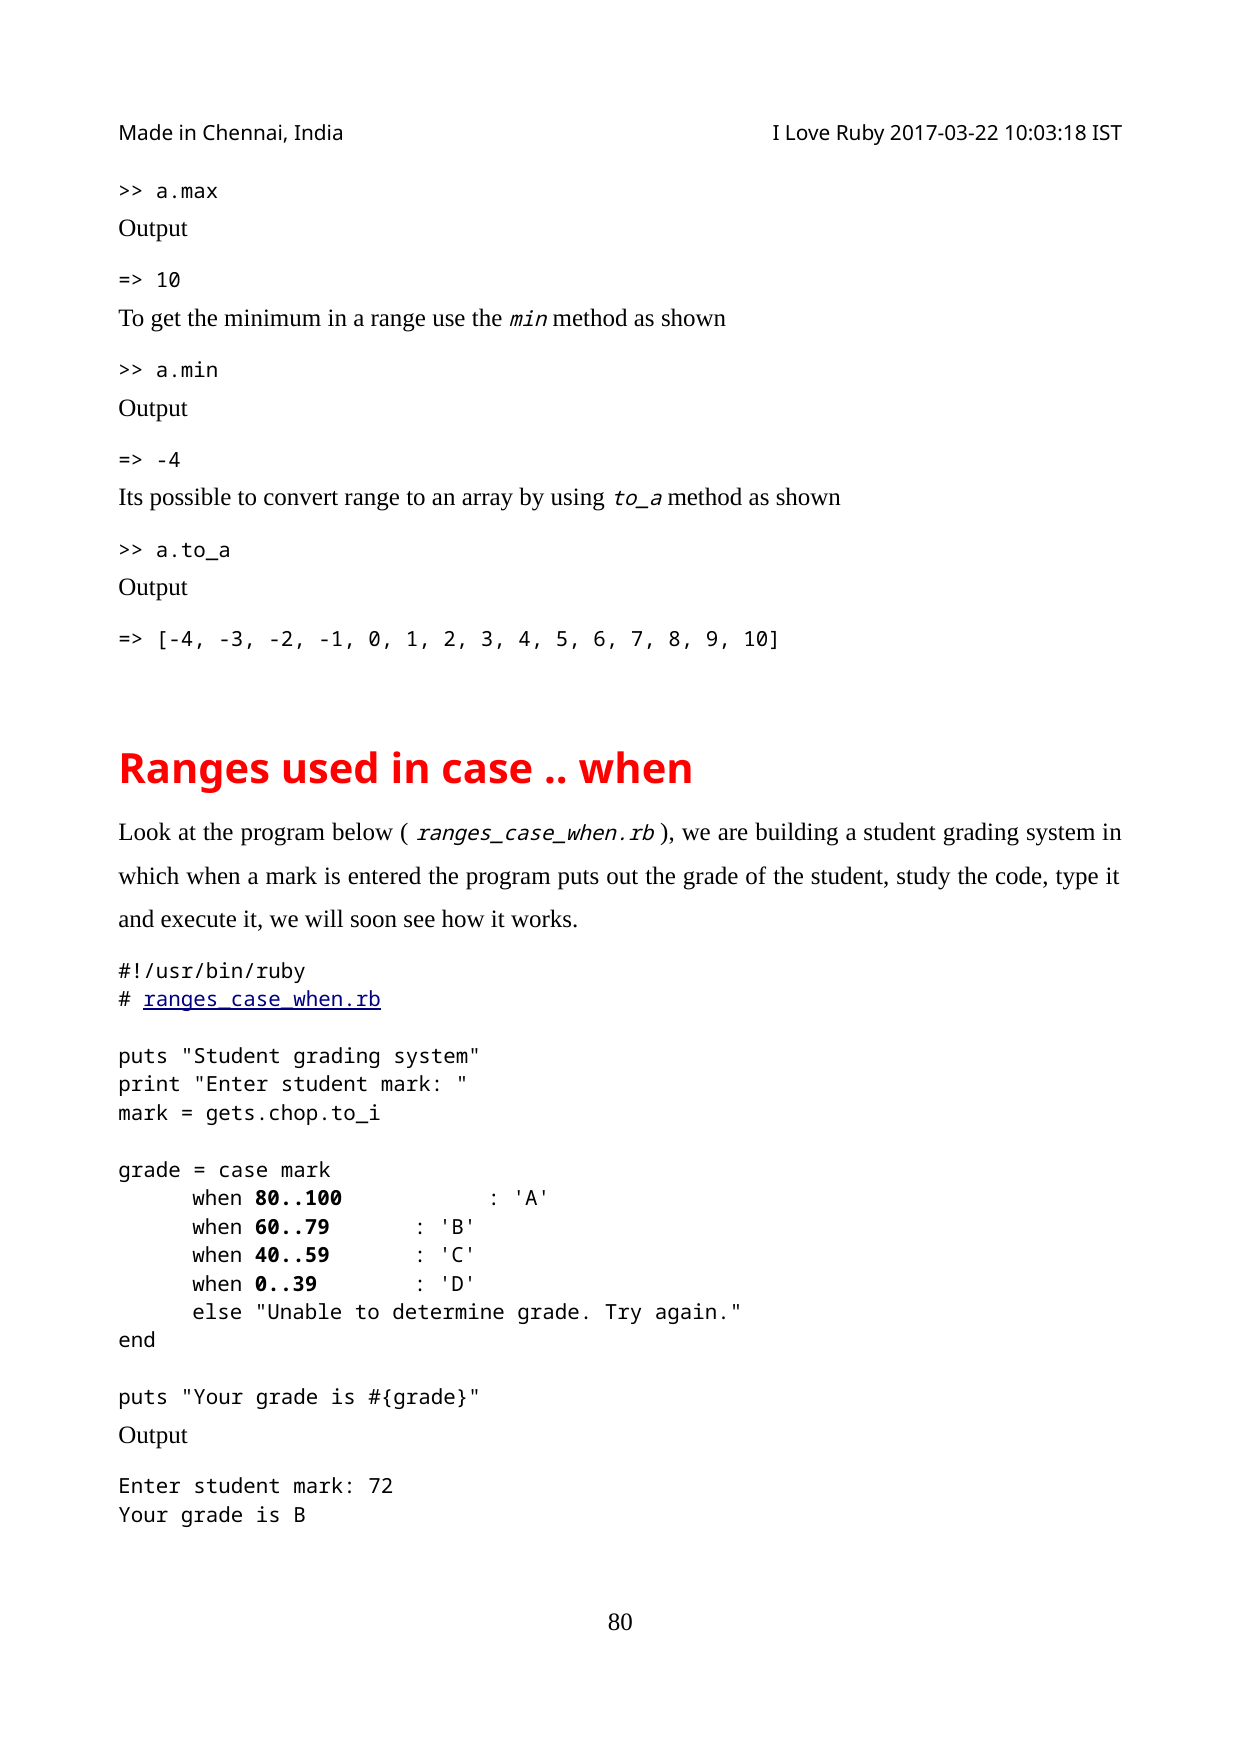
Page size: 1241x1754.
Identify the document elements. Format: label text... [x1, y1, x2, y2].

text To get the minimum in a range use the min method as shown [118, 303, 1122, 332]
text else "Unable to determine grade. Try again." [118, 1297, 1122, 1326]
text Output [118, 1420, 1122, 1448]
text => -4 [118, 445, 1122, 473]
text Your grade is B [118, 1500, 1122, 1528]
subtitle Ranges used in case .. when [118, 739, 1122, 796]
text Enter student mark: 72 [118, 1472, 1122, 1500]
text >> a.to_a [118, 535, 1122, 564]
text mark = gets.chop.to_i [118, 1098, 1122, 1126]
text Look at the program below ( ranges_case_when.rb ), we are building a student grading system in which when a mark is entered the program puts out the grade of the student, study the code, type it and execute it, we will soon see how it works. [118, 817, 1122, 933]
text when 40..59 : 'C' [118, 1240, 1122, 1269]
text >> a.max [118, 176, 1122, 204]
text # ranges_case_when.rb [118, 984, 1122, 1013]
text Output [118, 393, 1122, 422]
text => 10 [118, 265, 1122, 294]
text when 0..39 : 'D' [118, 1269, 1122, 1297]
text >> a.min [118, 356, 1122, 384]
text print "Enter student mark: " [118, 1069, 1122, 1098]
text => [-4, -3, -2, -1, 0, 1, 2, 3, 4, 5, 6, 7, 8, 9, 10] [118, 624, 1122, 653]
text #!/usr/bin/ruby [118, 956, 1122, 984]
text when 80..100 : 'A' [118, 1183, 1122, 1212]
text Its possible to convert range to an array by using to_a method as shown [118, 482, 1122, 512]
text Output [118, 572, 1122, 601]
text puts "Student grading system" [118, 1041, 1122, 1069]
text when 60..79 : 'B' [118, 1212, 1122, 1240]
text end [118, 1326, 1122, 1354]
text puts "Your grade is #{grade}" [118, 1382, 1122, 1411]
text grade = case mark [118, 1155, 1122, 1183]
text Output [118, 213, 1122, 242]
